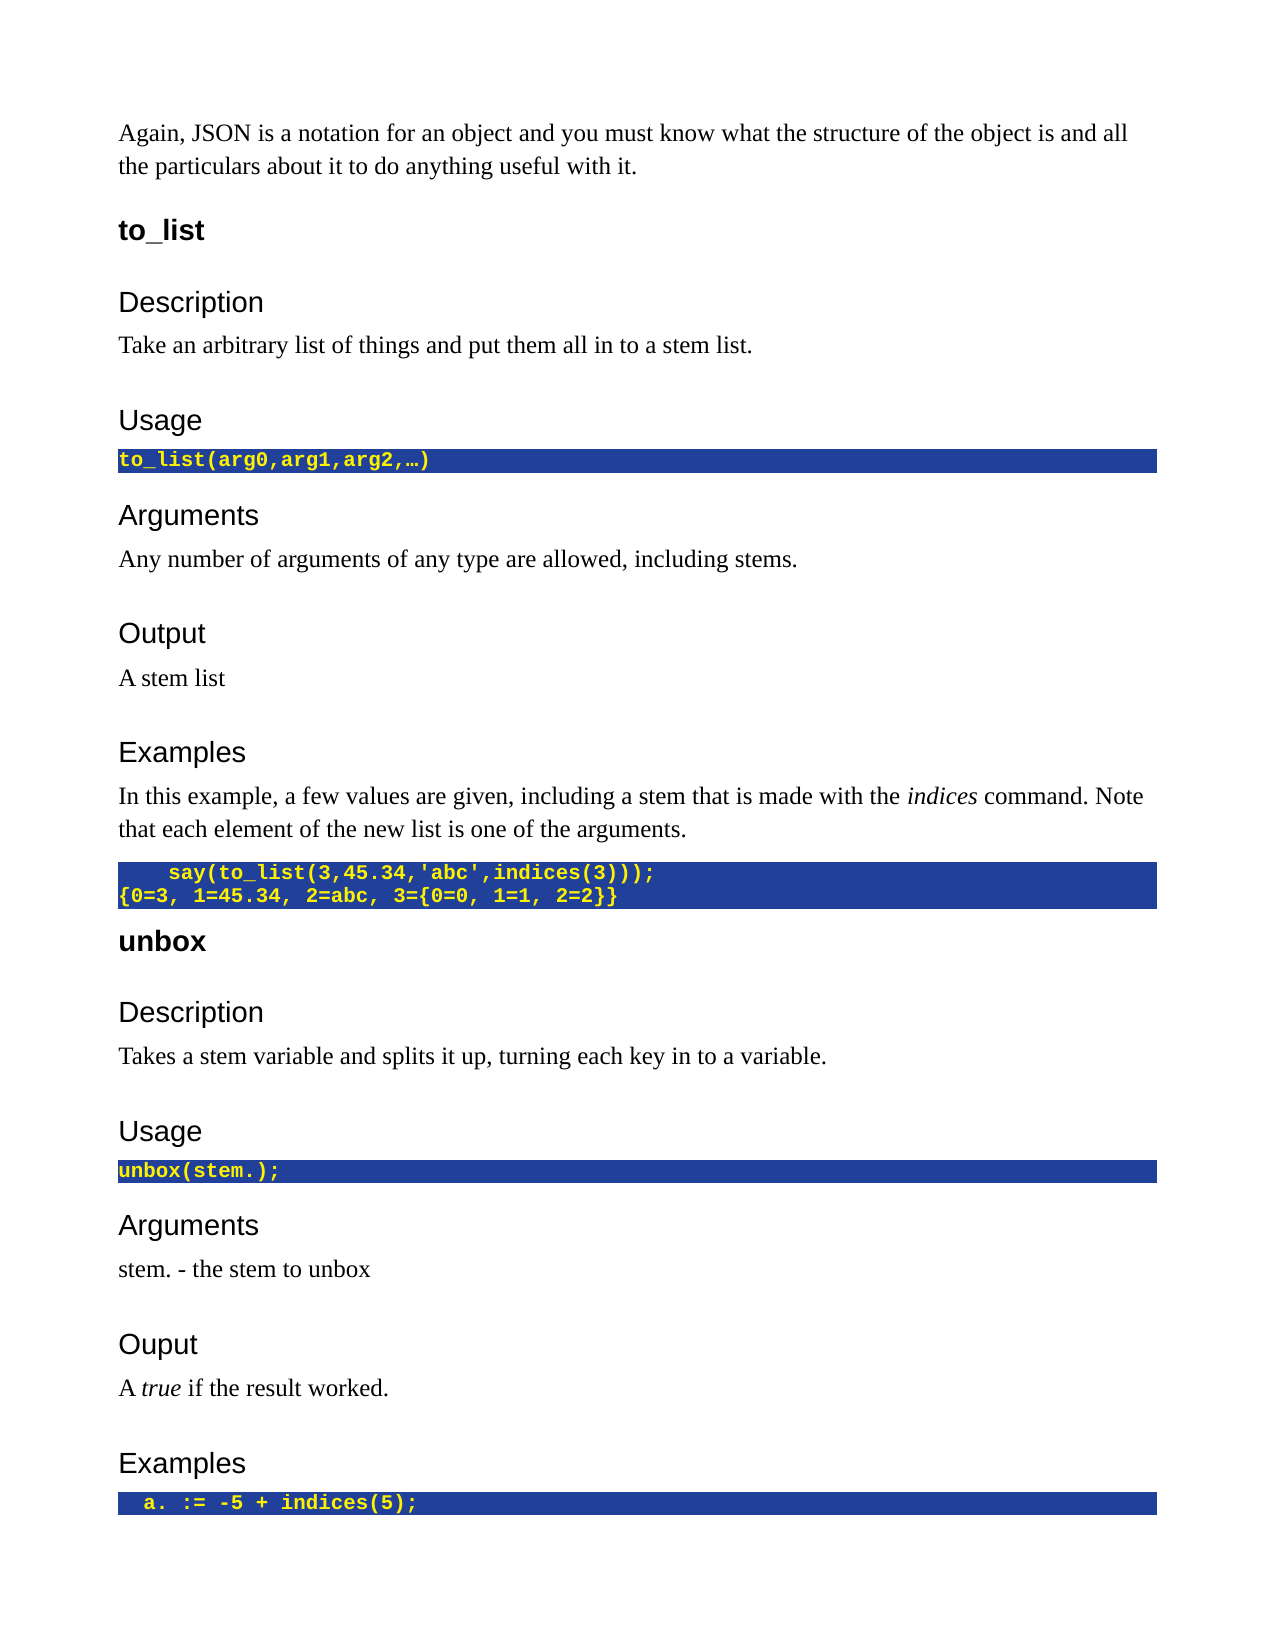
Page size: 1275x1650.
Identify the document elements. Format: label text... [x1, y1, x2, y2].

text say(to_list(3,45.34,'abc',indices(3))); [118, 862, 1157, 886]
subtitle to_list [118, 213, 1157, 247]
text A stem list [118, 663, 1157, 691]
text stem. - the stem to unbox [118, 1254, 1157, 1283]
subtitle Description [118, 995, 1157, 1028]
subtitle unbox [118, 924, 1157, 957]
text A true if the result worked. [118, 1373, 1157, 1402]
subtitle Examples [118, 1446, 1157, 1479]
text In this example, a few values are given, including a stem that is made with the indices command. Note that each element of the new list is one of the arguments. [118, 781, 1157, 843]
subtitle Usage [118, 403, 1157, 437]
text {0=3, 1=45.34, 2=abc, 3={0=0, 1=1, 2=2}} [118, 886, 1157, 909]
subtitle Arguments [118, 1208, 1157, 1242]
text unbox(stem.); [118, 1160, 1157, 1183]
text a. := -5 + indices(5); [118, 1492, 1157, 1515]
text Again, JSON is a notation for an object and you must know what the structure of the object is and all the particulars about it to do anything useful with it. [118, 118, 1157, 180]
text Takes a stem variable and splits it up, turning each key in to a variable. [118, 1041, 1157, 1070]
subtitle Ouput [118, 1327, 1157, 1361]
text to_list(arg0,arg1,arg2,…) [118, 449, 1157, 473]
text Any number of arguments of any type are allowed, including stems. [118, 544, 1157, 573]
subtitle Usage [118, 1114, 1157, 1147]
subtitle Examples [118, 735, 1157, 769]
subtitle Output [118, 617, 1157, 650]
text Take an arbitrary list of things and put them all in to a stem list. [118, 331, 1157, 359]
subtitle Arguments [118, 498, 1157, 531]
subtitle Description [118, 284, 1157, 318]
